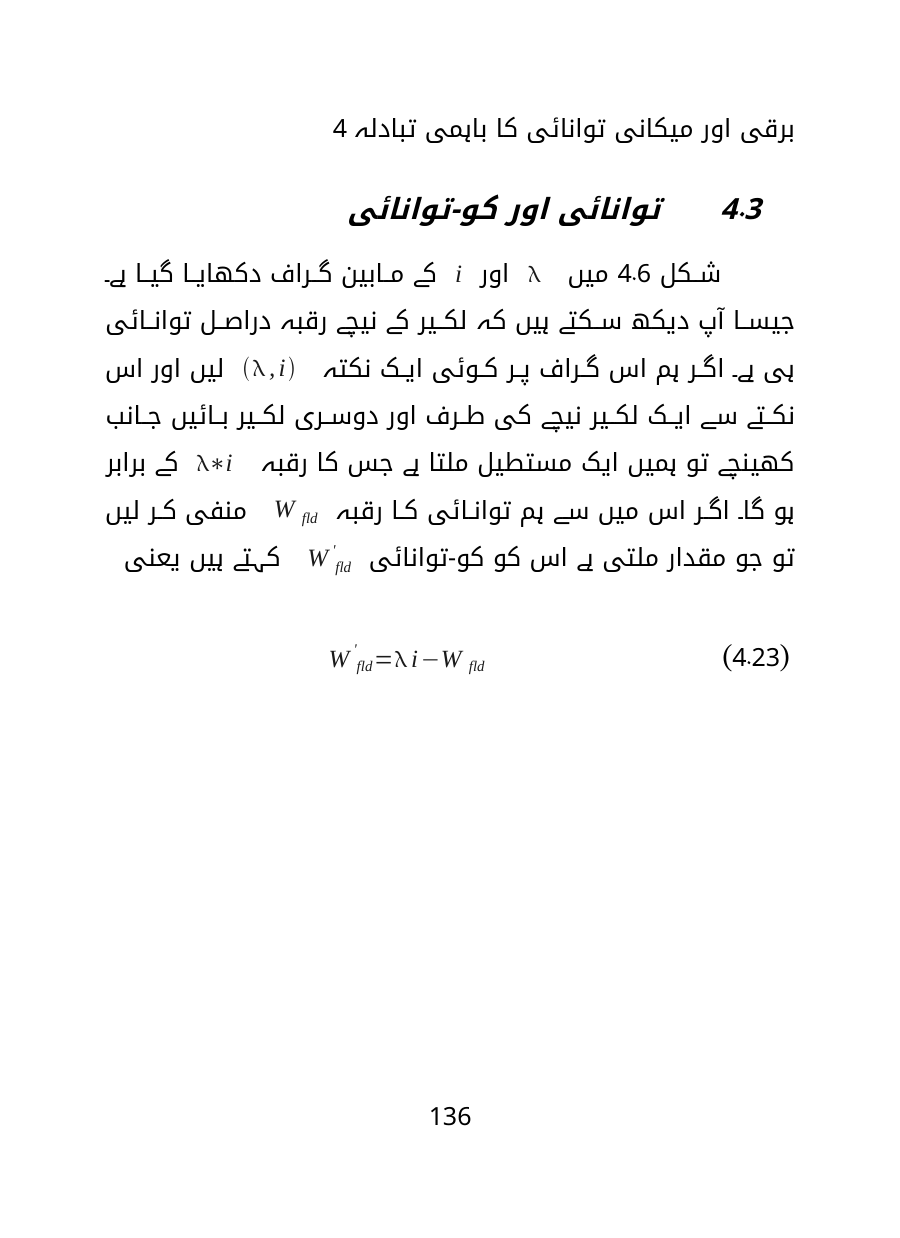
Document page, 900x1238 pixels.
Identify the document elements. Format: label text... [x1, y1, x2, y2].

table_header [105, 629, 699, 700]
subtitle توانائی اور کو-توانائی [105, 182, 720, 238]
table_header (4.23) [699, 629, 795, 700]
text شکل 4.6 میں اورکے مابین گراف دکھایا گیا ہے۔ جیسا آپ دیکھ سکتے ہیں کہ لکیر کے نیچے رقبہ دراصل توانائی ہی ہے۔ اگر ہم اس گراف پر کوئی ایک نکتہ لیں اور اس نکتے سے ایک لکیر نیچے کی طرف اور دوسری لکیر بائیں جانب کھینچے تو ہمیں ایک مستطیل ملتا ہے جس کا رقبہ کے برابر ہو گا۔ اگر اس میں سے ہم توانائی کا رقبہ منفی کر لیں تو جو مقدار ملتی ہے اس کو کو-توانائی کہتے ہیں یعنی [105, 250, 795, 582]
